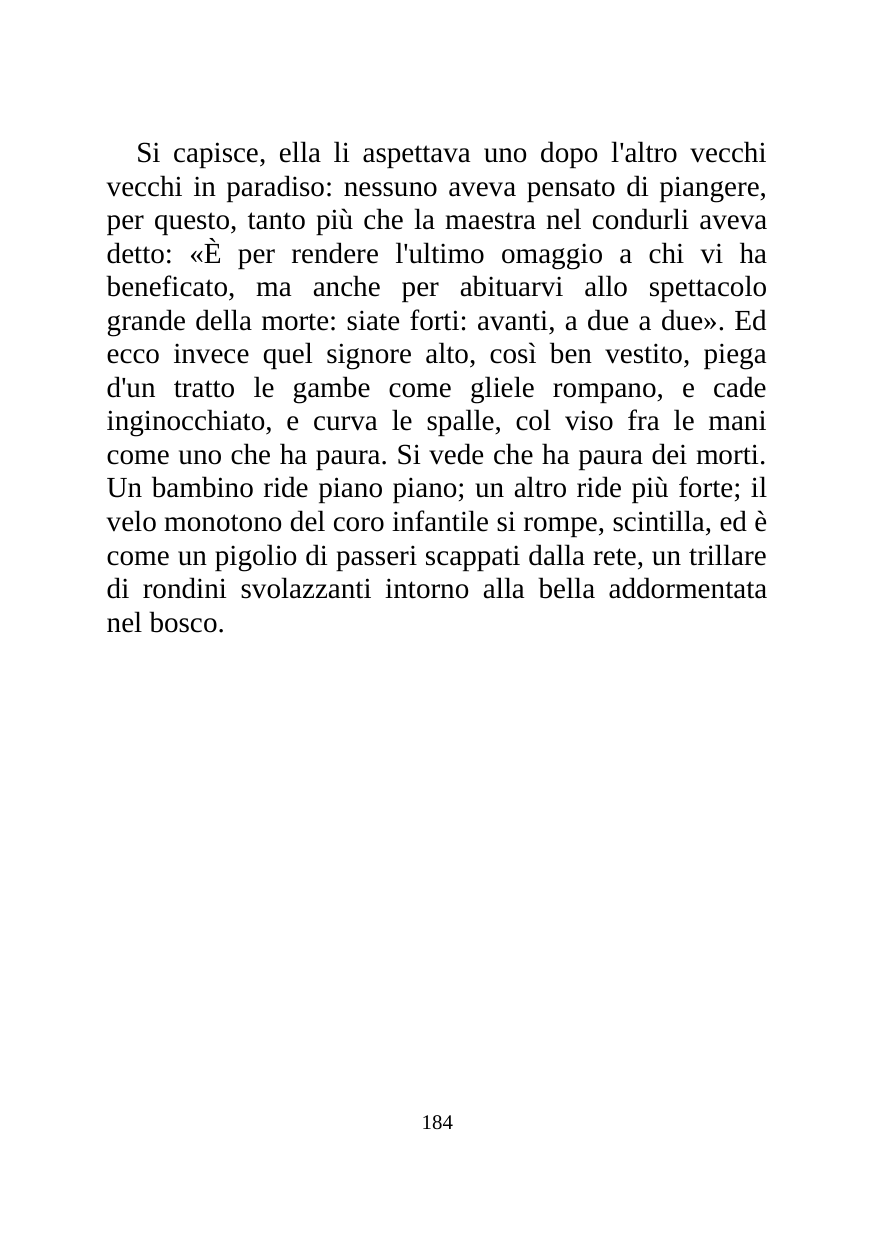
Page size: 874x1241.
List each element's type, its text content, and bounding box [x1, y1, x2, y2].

text Si capisce, ella li aspettava uno dopo l'altro vecchi vecchi in paradiso: nessuno aveva pensato di piangere, per questo, tanto più che la maestra nel condurli aveva detto: «È per rendere l'ultimo omaggio a chi vi ha beneficato, ma anche per abituarvi allo spettacolo grande della morte: siate forti: avanti, a due a due». Ed ecco invece quel signore alto, così ben vestito, piega d'un tratto le gambe come gliele rompano, e cade inginocchiato, e curva le spalle, col viso fra le mani come uno che ha paura. Si vede che ha paura dei morti. Un bambino ride piano piano; un altro ride più forte; il velo monotono del coro infantile si rompe, scintilla, ed è come un pigolio di passeri scappati dalla rete, un trillare di rondini svolazzanti intorno alla bella addormentata nel bosco. [106, 135, 768, 638]
